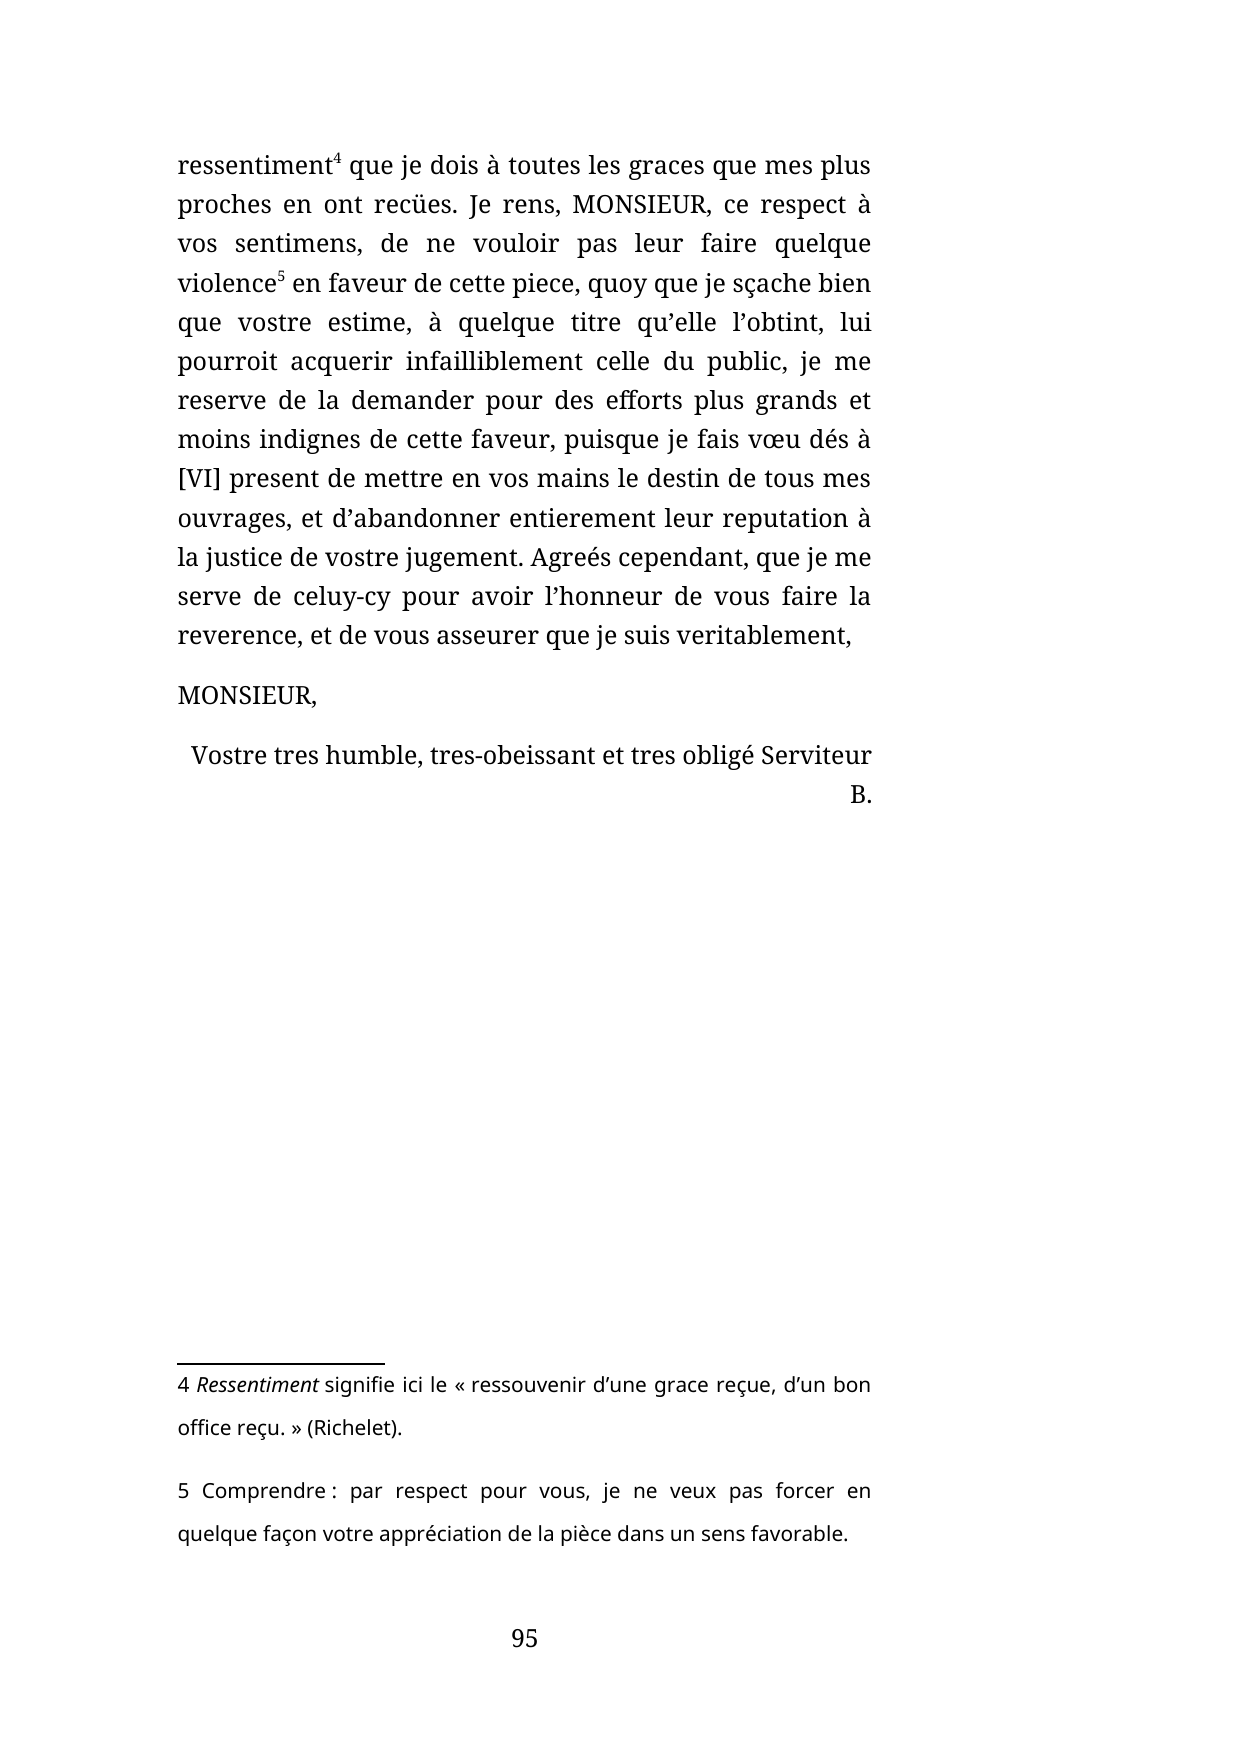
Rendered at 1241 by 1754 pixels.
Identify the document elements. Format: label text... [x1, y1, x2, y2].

text Comprendre : par respect pour vous, je ne veux pas forcer en quelque façon votre appréciation de la pièce dans un sens favorable. [177, 1476, 872, 1547]
subtitle MONSIEUR, [177, 678, 872, 712]
text ressentiment que je dois à toutes les graces que mes plus proches en ont recües. Je rens, MONSIEUR, ce respect à vos sentimens, de ne vouloir pas leur faire quelque violence en faveur de cette piece, quoy que je sçache bien que vostre estime, à quelque titre qu’elle l’obtint, lui pourroit acquerir infailliblement celle du public, je me reserve de la demander pour des efforts plus grands et moins indignes de cette faveur, puisque je fais vœu dés à [VI] present de mettre en vos mains le destin de tous mes ouvrages, et d’abandonner entierement leur reputation à la justice de vostre jugement. Agreés cependant, que je me serve de celuy-cy pour avoir l’honneur de vous faire la reverence, et de vous asseurer que je suis veritablement, [177, 148, 872, 652]
subtitle Vostre tres humble, tres-obeissant et tres obligé Serviteur B. [177, 738, 872, 811]
text Ressentiment signifie ici le « ressouvenir d’une grace reçue, d’un bon office reçu. » (Richelet). [177, 1370, 872, 1441]
